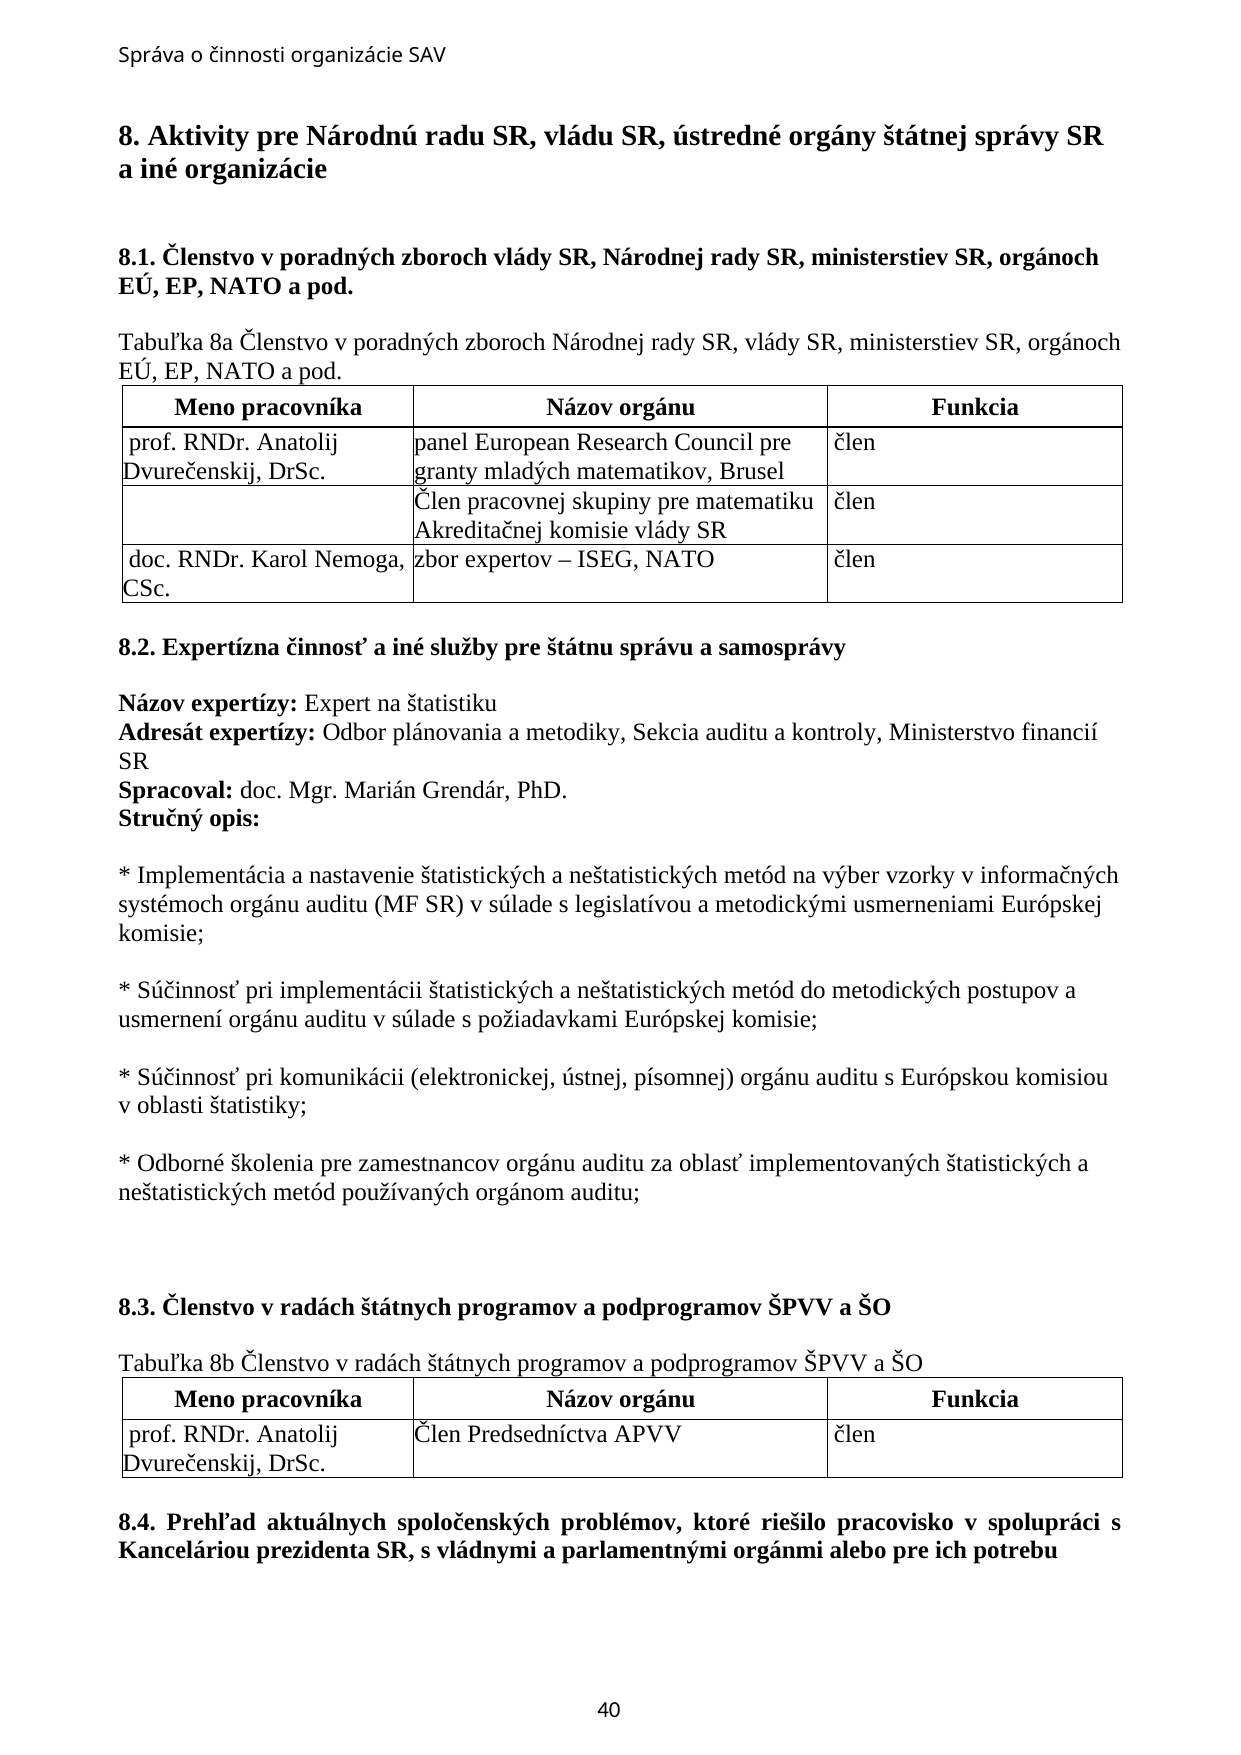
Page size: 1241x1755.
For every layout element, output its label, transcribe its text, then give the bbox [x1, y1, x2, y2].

text 8.4. Prehľad aktuálnych spoločenských problémov, ktoré riešilo pracovisko v spolupráci s Kanceláriou prezidenta SR, s vládnymi a parlamentnými orgánmi alebo pre ich potrebu [118, 1478, 1122, 1564]
table_cell prof. RNDr. Anatolij Dvurečenskij, DrSc. [123, 428, 413, 485]
text Názov expertízy: Expert na štatistiku [118, 688, 1122, 717]
table_cell Člen Predsedníctva APVV [414, 1420, 827, 1477]
text * Implementácia a nastavenie štatistických a neštatistických metód na výber vzorky v informačných systémoch orgánu auditu (MF SR) v súlade s legislatívou a metodickými usmerneniami Európskej komisie; * Súčinnosť pri implementácii štatistických a neštatistických metód do metodických postupov a usmernení orgánu auditu v súlade s požiadavkami Európskej komisie; * Súčinnosť pri komunikácii (elektronickej, ústnej, písomnej) orgánu auditu s Európskou komisiou v oblasti štatistiky; * Odborné školenia pre zamestnancov orgánu auditu za oblasť implementovaných štatistických a neštatistických metód používaných orgánom auditu; [118, 860, 1122, 1292]
text Stručný opis: [118, 803, 1122, 860]
text Spracoval: doc. Mgr. Marián Grendár, PhD. [118, 775, 1122, 803]
table_header Meno pracovníka [123, 1378, 413, 1418]
table_header Funkcia [828, 386, 1122, 426]
table_header Meno pracovníka [123, 386, 413, 426]
text 8. Aktivity pre Národnú radu SR, vládu SR, ústredné orgány štátnej správy SR a iné organizácie [118, 118, 1122, 242]
table_cell člen [828, 545, 1122, 602]
table_cell člen [828, 486, 1122, 543]
table_cell doc. RNDr. Karol Nemoga, CSc. [123, 545, 413, 602]
table_header Názov orgánu [414, 386, 827, 426]
table_cell člen [828, 428, 1122, 485]
table_cell prof. RNDr. Anatolij Dvurečenskij, DrSc. [123, 1420, 413, 1477]
text 8.2. Expertízna činnosť a iné služby pre štátnu správu a samosprávy [118, 603, 1122, 688]
text Adresát expertízy: Odbor plánovania a metodiky, Sekcia auditu a kontroly, Ministerstvo financií SR [118, 717, 1122, 775]
table_cell zbor expertov – ISEG, NATO [414, 545, 827, 602]
text Tabuľka 8a Členstvo v poradných zboroch Národnej rady SR, vlády SR, ministerstiev SR, orgánoch EÚ, EP, NATO a pod. [118, 327, 1122, 385]
table_cell [123, 486, 413, 543]
table_header Funkcia [828, 1378, 1122, 1418]
text 8.1. Členstvo v poradných zboroch vlády SR, Národnej rady SR, ministerstiev SR, orgánoch EÚ, EP, NATO a pod. [118, 242, 1122, 327]
table_cell Člen pracovnej skupiny pre matematiku Akreditačnej komisie vlády SR [414, 486, 827, 543]
table_cell panel European Research Council pre granty mladých matematikov, Brusel [414, 428, 827, 485]
table_cell člen [828, 1420, 1122, 1477]
text 8.3. Členstvo v radách štátnych programov a podprogramov ŠPVV a ŠO [118, 1292, 1122, 1348]
table_header Názov orgánu [414, 1378, 827, 1418]
text Tabuľka 8b Členstvo v radách štátnych programov a podprogramov ŠPVV a ŠO [118, 1348, 1122, 1377]
